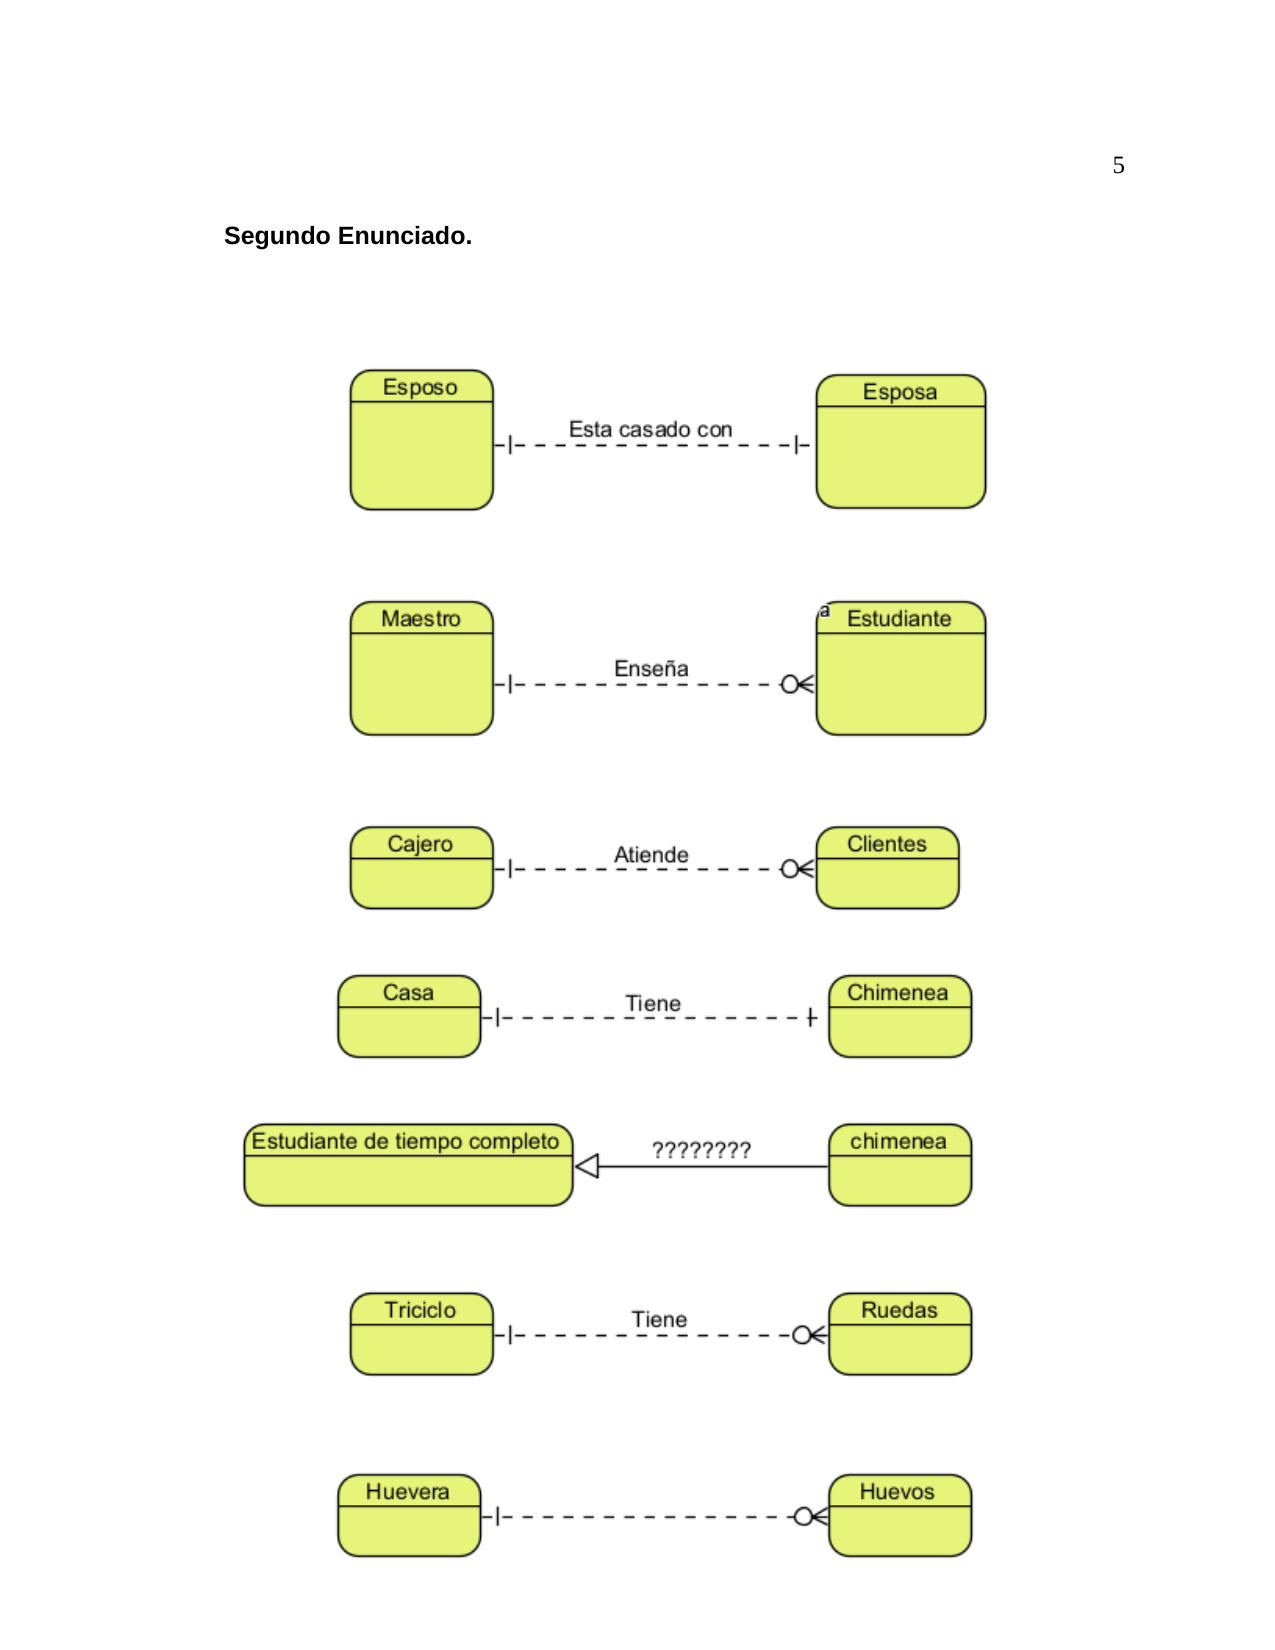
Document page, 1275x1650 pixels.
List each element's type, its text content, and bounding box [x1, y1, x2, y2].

subtitle Segundo Enunciado. [150, 221, 1125, 249]
picture [233, 301, 1107, 1587]
